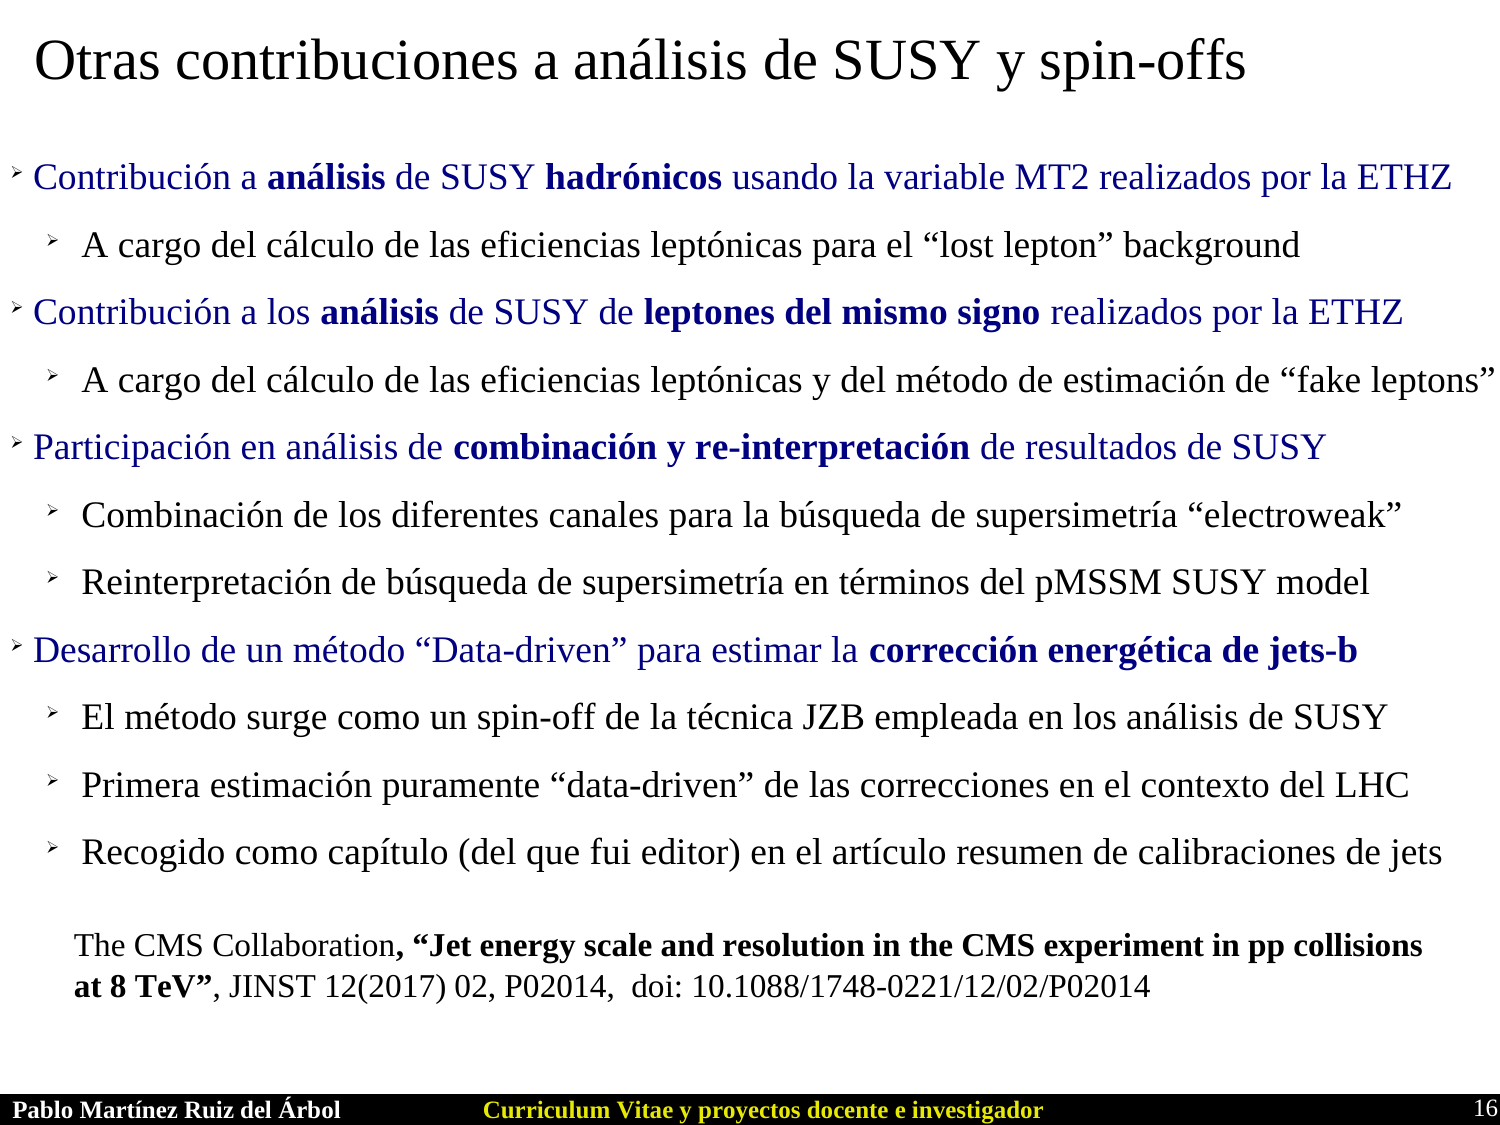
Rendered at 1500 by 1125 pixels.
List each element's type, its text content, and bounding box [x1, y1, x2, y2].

text_box The CMS Collaboration, “Jet energy scale and resolution in the CMS experiment in pp collisions at 8 TeV”, JINST 12(2017) 02, P02014, doi: 10.1088/1748-0221/12/02/P02014 [59, 915, 1440, 1012]
text_box Contribución a análisis de SUSY hadrónicos usando la variable MT2 realizados por la ETHZ A cargo del cálculo de las eficiencias leptónicas para el “lost lepton” background Contribución a los análisis de SUSY de leptones del mismo signo realizados por la ETHZ A cargo del cálculo de las eficiencias leptónicas y del método de estimación de “fake leptons” Participación en análisis de combinación y re-interpretación de resultados de SUSY Combinación de los diferentes canales para la búsqueda de supersimetría “electroweak” Reinterpretación de búsqueda de supersimetría en términos del pMSSM SUSY model Desarrollo de un método “Data-driven” para estimar la corrección energética de jets-b El método surge como un spin-off de la técnica JZB empleada en los análisis de SUSY Primera estimación puramente “data-driven” de las correcciones en el contexto del LHC Recogido como capítulo (del que fui editor) en el artículo resumen de calibraciones de jets [0, 117, 1500, 916]
text_box Otras contribuciones a análisis de SUSY y spin-offs [0, 12, 1291, 117]
